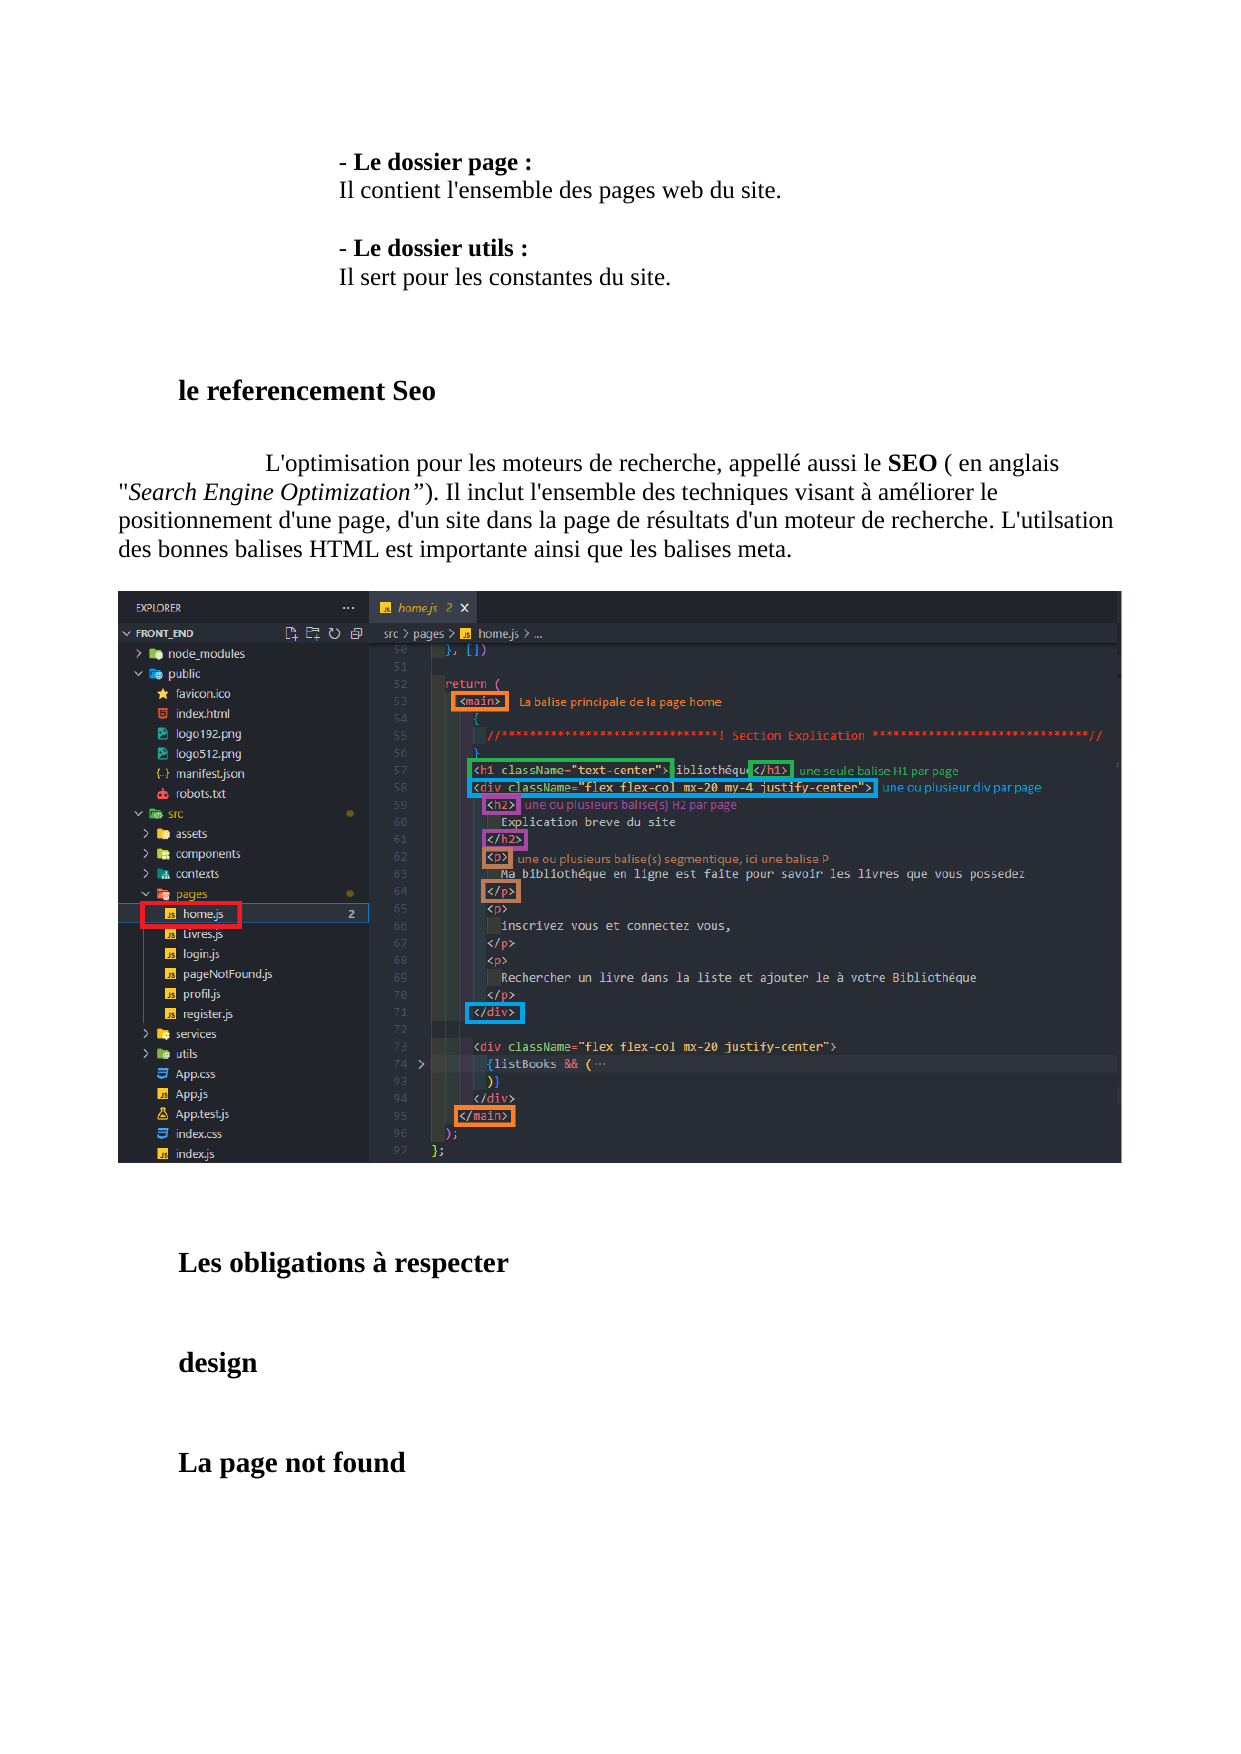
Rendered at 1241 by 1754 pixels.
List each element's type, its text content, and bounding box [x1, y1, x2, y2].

subtitle La page not found [118, 1445, 1122, 1479]
text L'optimisation pour les moteurs de recherche, appellé aussi le SEO ( en anglais "Search Engine Optimization”). Il inclut l'ensemble des techniques visant à améliorer le positionnement d'une page, d'un site dans la page de résultats d'un moteur de recherche. L'utilsation des bonnes balises HTML est importante ainsi que les balises meta. [118, 448, 1122, 563]
text - Le dossier utils : [118, 233, 1122, 262]
picture [118, 591, 1122, 1163]
text Il contient l'ensemble des pages web du site. [118, 176, 1122, 204]
subtitle design [118, 1345, 1122, 1379]
subtitle Les obligations à respecter [118, 1246, 1122, 1279]
text - Le dossier page : [118, 147, 1122, 176]
text Il sert pour les constantes du site. [118, 262, 1122, 291]
subtitle le referencement Seo [118, 373, 1122, 407]
